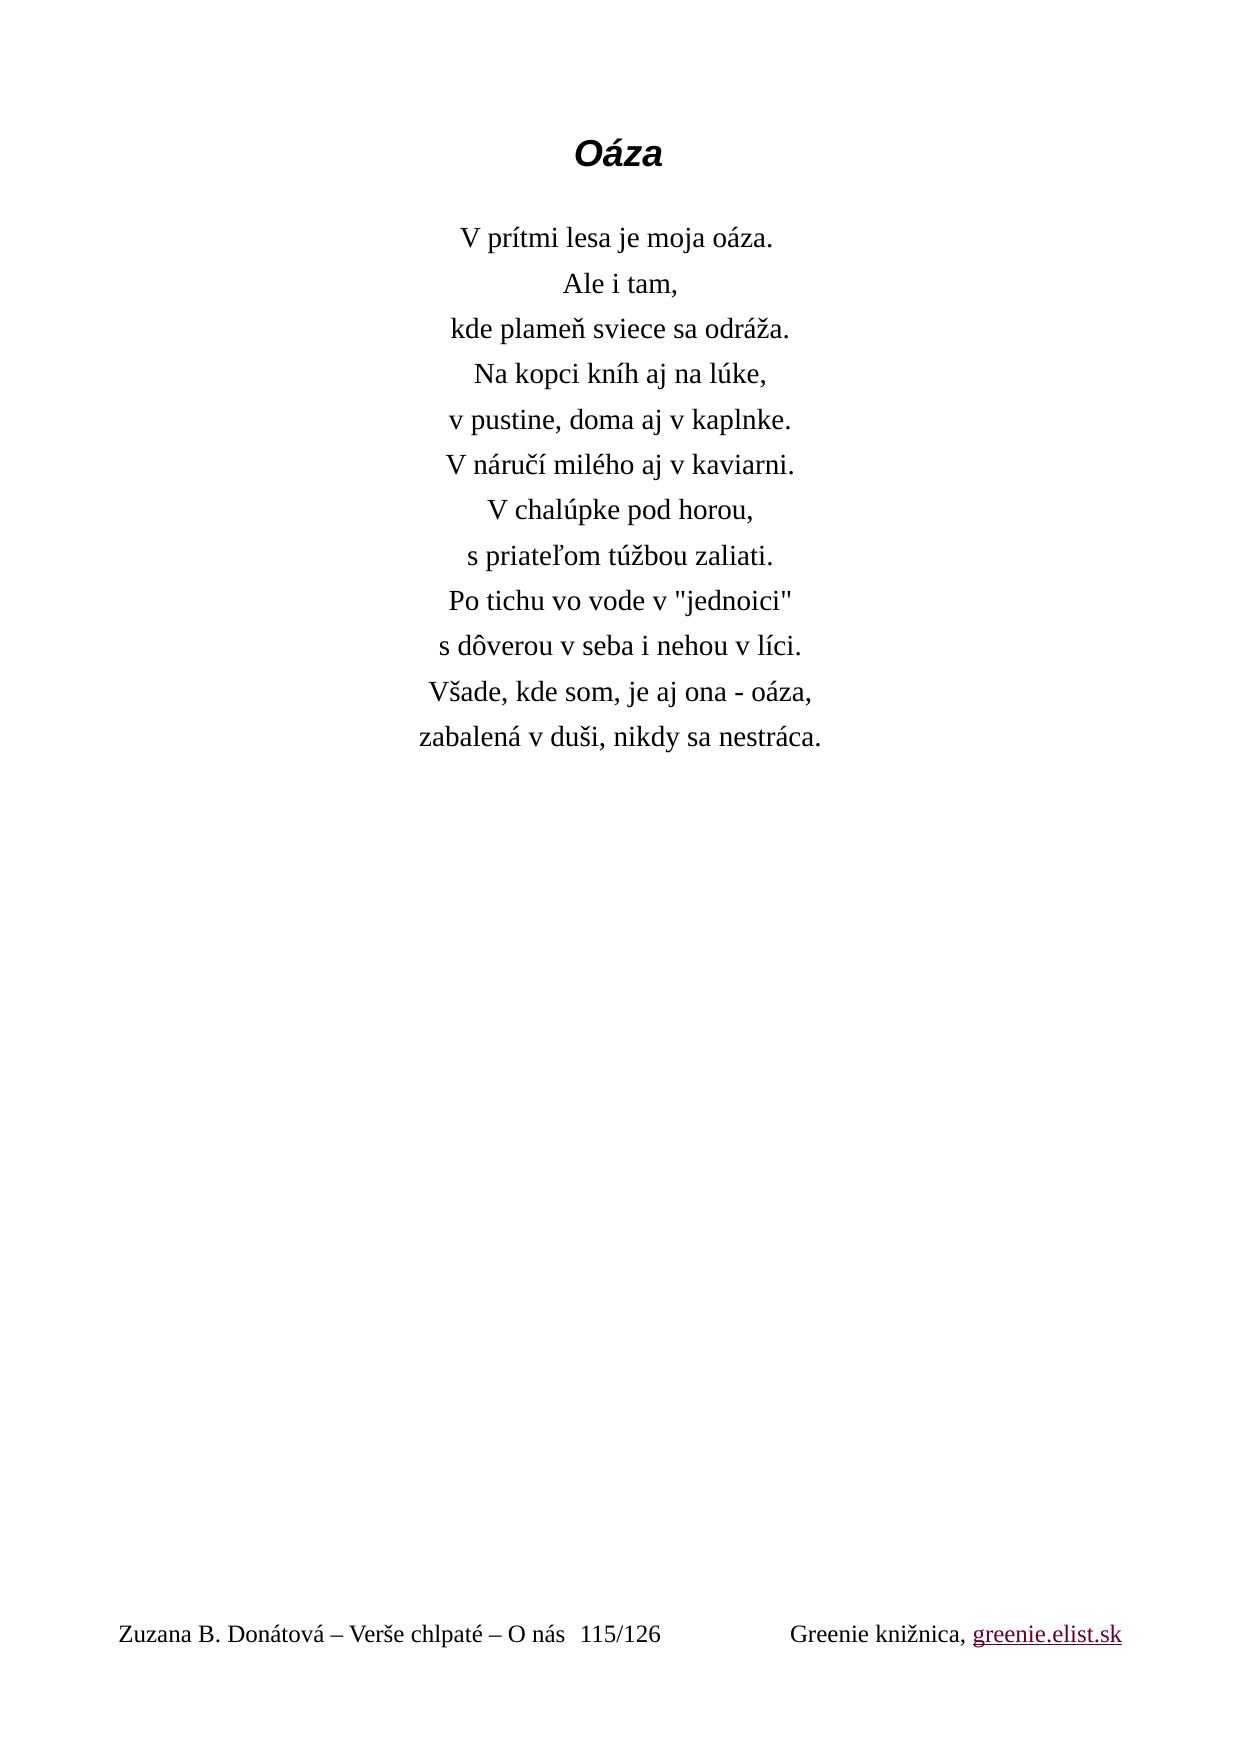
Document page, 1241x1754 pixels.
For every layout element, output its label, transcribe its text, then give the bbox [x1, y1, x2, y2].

text V prítmi lesa je moja oáza. [106, 221, 1134, 254]
text Na kopci kníh aj na lúke, [106, 356, 1134, 390]
text Všade, kde som, je aj ona - oáza, [106, 674, 1134, 707]
text V chalúpke pod horou, [106, 492, 1134, 526]
text v pustine, doma aj v kaplnke. [106, 402, 1134, 435]
text s priateľom túžbou zaliati. [106, 538, 1134, 571]
text Ale i tam, [106, 266, 1134, 299]
subtitle Oáza [106, 131, 1134, 174]
text zabalená v duši, nikdy sa nestráca. [106, 719, 1134, 752]
text Po tichu vo vode v "jednoici" [106, 583, 1134, 617]
text kde plameň sviece sa odráža. [106, 311, 1134, 345]
text V náručí milého aj v kaviarni. [106, 447, 1134, 481]
text s dôverou v seba i nehou v líci. [106, 628, 1134, 662]
